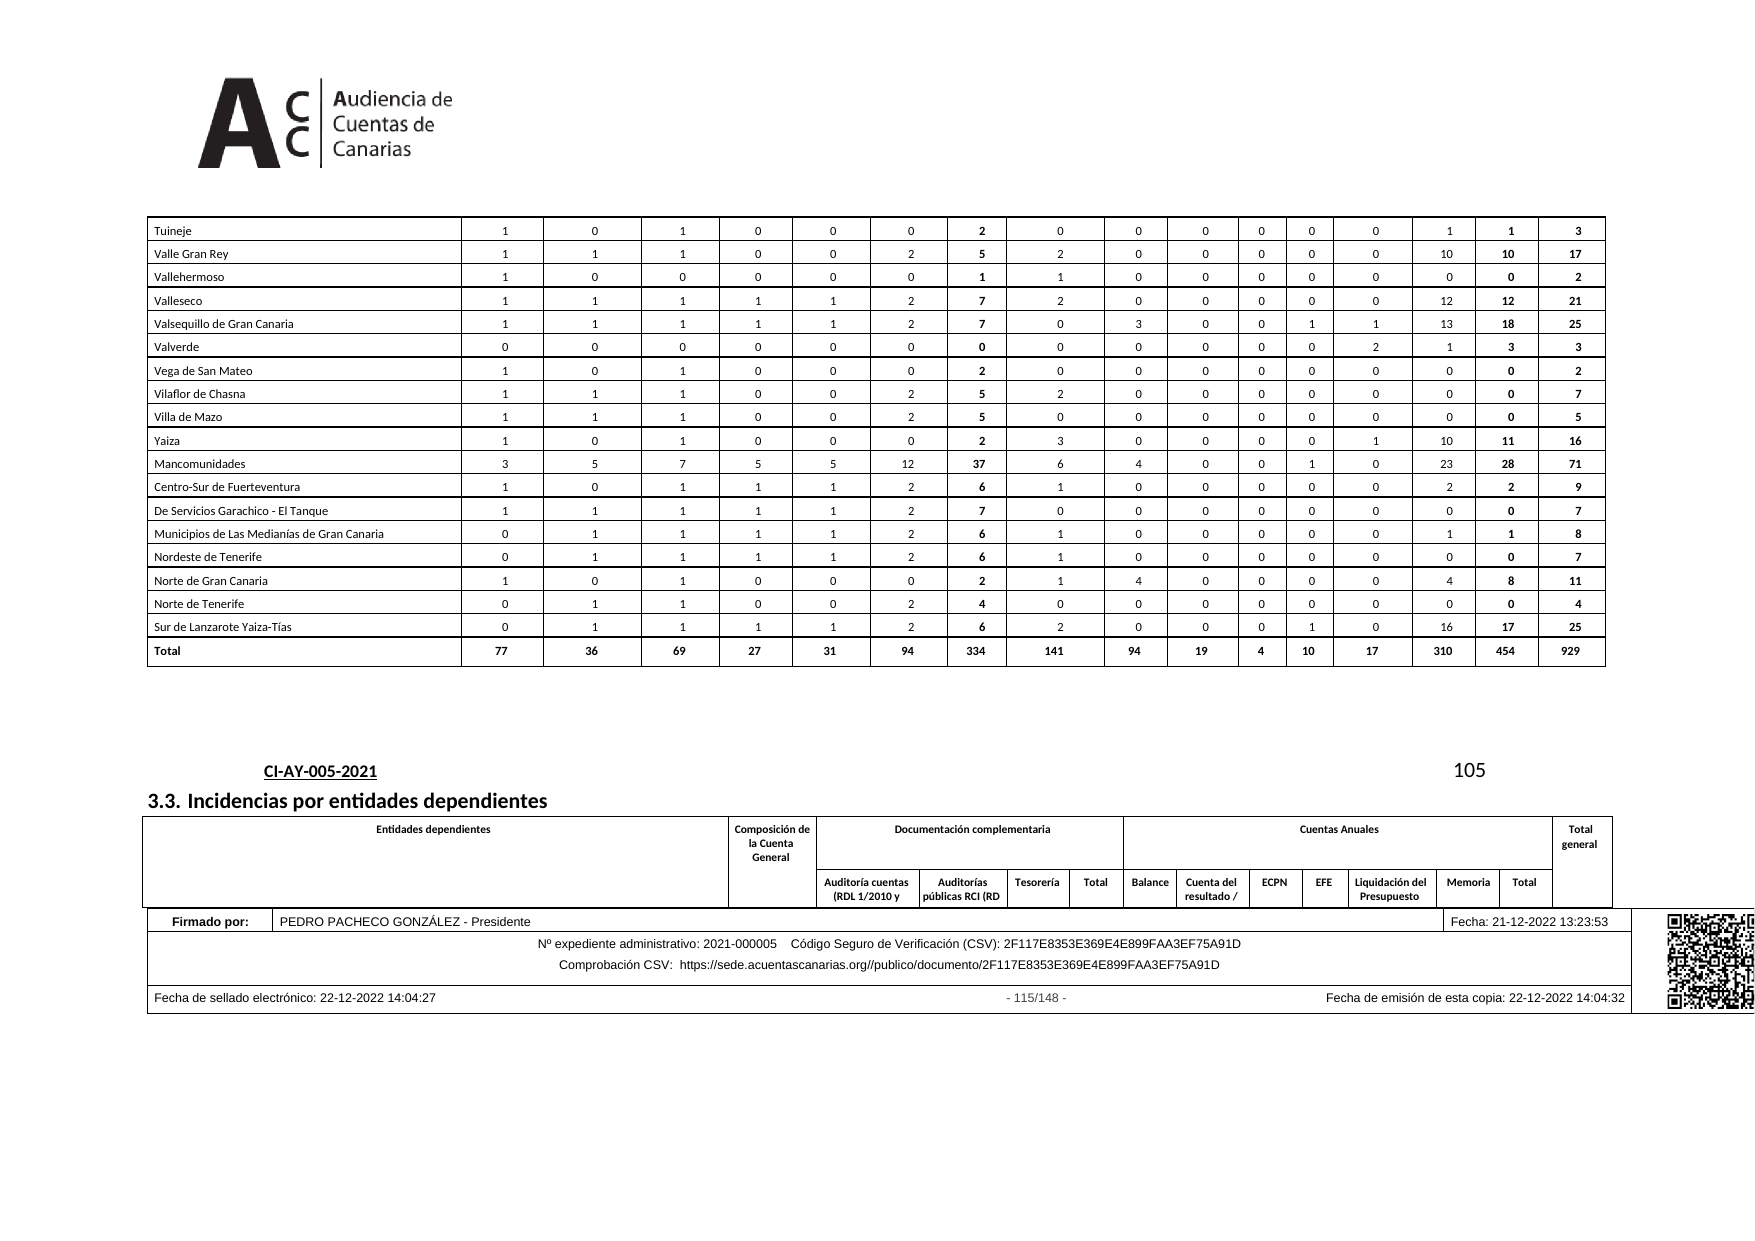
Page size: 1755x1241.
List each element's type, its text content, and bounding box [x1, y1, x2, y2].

table_cell 0 [1334, 241, 1412, 263]
table_cell 0 [1168, 474, 1238, 496]
table_cell 1 [642, 474, 719, 496]
table_cell 0 [720, 358, 792, 380]
table_cell 1 [642, 381, 719, 403]
table_cell 5 [720, 451, 792, 473]
table_cell 1 [1007, 264, 1104, 286]
table_cell 1 [720, 521, 792, 543]
table_cell 11 [1476, 428, 1538, 450]
table_cell 0 [1168, 241, 1238, 263]
table_cell 7 [642, 451, 719, 473]
table_cell 0 [1168, 614, 1238, 636]
table_cell 0 [720, 241, 792, 263]
table_cell 1 [544, 404, 641, 426]
table_cell 0 [544, 218, 641, 240]
table_cell 2 [871, 474, 947, 496]
table_cell 7 [1539, 544, 1605, 566]
table_cell Vilaflor de Chasna [148, 381, 461, 403]
table_cell 0 [1105, 521, 1167, 543]
table_cell 0 [1334, 288, 1412, 310]
table_cell 1 [642, 358, 719, 380]
table_cell 37 [948, 451, 1006, 473]
table_cell 1 [1287, 451, 1333, 473]
table_cell Total [148, 638, 461, 666]
table_cell 2 [871, 404, 947, 426]
table_cell 94 [871, 638, 947, 666]
table_cell 1 [1413, 218, 1475, 240]
table_cell Tesorería [1008, 870, 1069, 907]
table_cell 1 [462, 474, 543, 496]
table_cell Total [1500, 870, 1552, 907]
table_cell 0 [793, 334, 870, 356]
table_cell 1 [642, 311, 719, 333]
table_cell 0 [544, 474, 641, 496]
table_cell 1 [720, 544, 792, 566]
table_cell 1 [1287, 614, 1333, 636]
table_cell 0 [1476, 591, 1538, 613]
table_cell 0 [1239, 521, 1286, 543]
table_cell Mancomunidades [148, 451, 461, 473]
table_cell 5 [1539, 404, 1605, 426]
table_cell 0 [1007, 218, 1104, 240]
table_cell 0 [871, 358, 947, 380]
table_cell 0 [1168, 311, 1238, 333]
table_cell 1 [1476, 521, 1538, 543]
table_cell Valsequillo de Gran Canaria [148, 311, 461, 333]
table_cell 0 [1287, 358, 1333, 380]
table_cell 0 [1287, 334, 1333, 356]
table_cell 1 [642, 521, 719, 543]
table_cell 0 [1413, 591, 1475, 613]
table_cell Norte de Gran Canaria [148, 568, 461, 590]
table_cell 0 [1239, 451, 1286, 473]
table_cell Liquidación del Presupuesto [1349, 870, 1436, 907]
table_cell 0 [1168, 521, 1238, 543]
table_cell 0 [1334, 544, 1412, 566]
table_cell 0 [1168, 404, 1238, 426]
table_cell 0 [1105, 428, 1167, 450]
table_cell 1 [642, 428, 719, 450]
table_cell 0 [1476, 381, 1538, 403]
table_cell 0 [1413, 381, 1475, 403]
table_cell 0 [1168, 544, 1238, 566]
table_cell 0 [1168, 568, 1238, 590]
table_cell 0 [642, 264, 719, 286]
table_cell 10 [1413, 428, 1475, 450]
table_header Total general [1553, 817, 1612, 907]
table_cell 7 [948, 288, 1006, 310]
table_cell Centro-Sur de Fuerteventura [148, 474, 461, 496]
table_cell 0 [793, 264, 870, 286]
table_cell 7 [948, 498, 1006, 520]
table_cell 0 [1334, 614, 1412, 636]
table_cell Vallehermoso [148, 264, 461, 286]
table_cell 10 [1287, 638, 1333, 666]
table_cell 31 [793, 638, 870, 666]
table_cell 2 [871, 498, 947, 520]
table_cell 1 [642, 544, 719, 566]
table_cell 1 [462, 218, 543, 240]
table_cell 1 [1334, 428, 1412, 450]
subtitle CI-AY-005-2021 105 [148, 755, 1492, 783]
table_cell 0 [1476, 264, 1538, 286]
table_cell 2 [948, 358, 1006, 380]
table_cell 1 [948, 264, 1006, 286]
table_cell 0 [1105, 218, 1167, 240]
table_cell 1 [793, 474, 870, 496]
table_cell 2 [1007, 288, 1104, 310]
table_cell 5 [948, 404, 1006, 426]
table_cell 0 [462, 614, 543, 636]
table_cell 2 [1007, 241, 1104, 263]
table_cell 71 [1539, 451, 1605, 473]
table_cell 0 [1287, 218, 1333, 240]
table_cell 0 [793, 358, 870, 380]
table_cell 0 [1168, 428, 1238, 450]
table_cell 1 [462, 404, 543, 426]
table_cell 4 [1105, 568, 1167, 590]
table_cell 0 [1239, 218, 1286, 240]
table_cell Villa de Mazo [148, 404, 461, 426]
table_header [1249, 817, 1302, 868]
table_cell 1 [544, 544, 641, 566]
table_cell 0 [1007, 334, 1104, 356]
table_cell 0 [544, 358, 641, 380]
table_cell 0 [1239, 404, 1286, 426]
table_cell 0 [1168, 218, 1238, 240]
table_cell 23 [1413, 451, 1475, 473]
table_cell 0 [1476, 404, 1538, 426]
table_cell 0 [720, 381, 792, 403]
table_cell 0 [1287, 591, 1333, 613]
table_cell Balance [1124, 870, 1176, 907]
table_cell 141 [1007, 638, 1104, 666]
table_cell 0 [1239, 241, 1286, 263]
table_cell 2 [871, 288, 947, 310]
table_cell 11 [1539, 568, 1605, 590]
table_cell 0 [544, 334, 641, 356]
table_cell 2 [948, 428, 1006, 450]
table_cell 0 [1287, 264, 1333, 286]
table_cell 21 [1539, 288, 1605, 310]
table_cell 454 [1476, 638, 1538, 666]
table_cell 1 [642, 241, 719, 263]
table_cell 18 [1476, 311, 1538, 333]
table_cell 1 [544, 241, 641, 263]
table_cell 0 [1105, 474, 1167, 496]
table_cell 1 [544, 311, 641, 333]
table_cell Total [1070, 870, 1123, 907]
table_cell 0 [1287, 288, 1333, 310]
table_cell Memoria [1437, 870, 1499, 907]
table_cell 0 [1105, 264, 1167, 286]
table_cell 0 [1239, 498, 1286, 520]
table_cell 17 [1539, 241, 1605, 263]
table_cell 1 [462, 264, 543, 286]
table_cell 0 [1168, 591, 1238, 613]
table_cell 0 [1168, 288, 1238, 310]
table_cell 1 [793, 498, 870, 520]
table_cell 0 [1239, 568, 1286, 590]
table_cell 1 [642, 568, 719, 590]
table_cell 2 [948, 218, 1006, 240]
table_cell EFE [1303, 870, 1348, 907]
table_cell 1 [1007, 474, 1104, 496]
table_cell 1 [462, 498, 543, 520]
table_cell 10 [1413, 241, 1475, 263]
table_cell 17 [1476, 614, 1538, 636]
table_header [1499, 817, 1552, 868]
table_cell 0 [1105, 591, 1167, 613]
table_cell 0 [1007, 311, 1104, 333]
table_cell De Servicios Garachico - El Tanque [148, 498, 461, 520]
table_cell 0 [1413, 498, 1475, 520]
table_cell 4 [1413, 568, 1475, 590]
table_cell 1 [720, 498, 792, 520]
table_cell 0 [1334, 218, 1412, 240]
table_cell 12 [871, 451, 947, 473]
table_cell 27 [720, 638, 792, 666]
table_cell 10 [1476, 241, 1538, 263]
table_cell 0 [1334, 404, 1412, 426]
table_cell 0 [462, 334, 543, 356]
table_cell 4 [1105, 451, 1167, 473]
table_cell Sur de Lanzarote Yaiza-Tías [148, 614, 461, 636]
table_cell 1 [462, 568, 543, 590]
table_cell 1 [462, 311, 543, 333]
table_cell 28 [1476, 451, 1538, 473]
table_cell 1 [793, 614, 870, 636]
table_cell 0 [1239, 544, 1286, 566]
table_header [1070, 817, 1123, 868]
table_cell 17 [1334, 638, 1412, 666]
table_cell Municipios de Las Medianías de Gran Canaria [148, 521, 461, 543]
table_cell 0 [793, 241, 870, 263]
table_cell Valle Gran Rey [148, 241, 461, 263]
table_cell 1 [720, 474, 792, 496]
table_cell 4 [1539, 591, 1605, 613]
table_cell 16 [1539, 428, 1605, 450]
table_cell 0 [1287, 521, 1333, 543]
table_cell 0 [1334, 358, 1412, 380]
table_header Composición de la Cuenta General [729, 817, 816, 907]
table_cell ECPN [1250, 870, 1302, 907]
table_cell 0 [544, 264, 641, 286]
table_cell 0 [1239, 614, 1286, 636]
table_cell 0 [642, 334, 719, 356]
table_cell 1 [1413, 521, 1475, 543]
table_cell 0 [1168, 498, 1238, 520]
table_cell 1 [642, 288, 719, 310]
table_cell 0 [1239, 334, 1286, 356]
table_cell 0 [1239, 311, 1286, 333]
table_cell 0 [1239, 591, 1286, 613]
table_cell 1 [1007, 521, 1104, 543]
table_cell 1 [642, 404, 719, 426]
table_cell 1 [1334, 311, 1412, 333]
subtitle 3.3. Incidencias por entidades dependientes [147, 787, 1490, 814]
table_cell 2 [1334, 334, 1412, 356]
table_cell 0 [1168, 381, 1238, 403]
table_cell 2 [1476, 474, 1538, 496]
table_cell 0 [462, 544, 543, 566]
table_cell 25 [1539, 614, 1605, 636]
table_cell 2 [871, 591, 947, 613]
table_cell 0 [1334, 451, 1412, 473]
table_cell 0 [1334, 264, 1412, 286]
table_cell 0 [1105, 358, 1167, 380]
table_cell 0 [1334, 474, 1412, 496]
table_cell 0 [1105, 404, 1167, 426]
table_cell Auditoría cuentas (RDL 1/2010 y [817, 870, 919, 907]
table_cell 0 [1239, 381, 1286, 403]
table_cell 12 [1413, 288, 1475, 310]
table_cell 3 [1105, 311, 1167, 333]
table_cell 2 [871, 614, 947, 636]
table_cell 0 [1007, 591, 1104, 613]
table_cell Cuenta del resultado / [1177, 870, 1249, 907]
table_cell 0 [1105, 288, 1167, 310]
table_cell 0 [720, 264, 792, 286]
table_cell 0 [1105, 381, 1167, 403]
table_cell 2 [871, 544, 947, 566]
table_cell 1 [720, 288, 792, 310]
table_cell 0 [871, 428, 947, 450]
table_cell 3 [1539, 334, 1605, 356]
table_cell 0 [544, 568, 641, 590]
table_cell 0 [1105, 544, 1167, 566]
table_cell 6 [948, 544, 1006, 566]
table_cell 0 [1413, 544, 1475, 566]
table_cell 7 [1539, 381, 1605, 403]
table_cell Norte de Tenerife [148, 591, 461, 613]
table_cell 6 [948, 521, 1006, 543]
table_cell 0 [793, 568, 870, 590]
table_cell 0 [1239, 474, 1286, 496]
table_cell 929 [1539, 638, 1605, 666]
table_cell 1 [544, 614, 641, 636]
table_cell 3 [462, 451, 543, 473]
table_cell 0 [1287, 474, 1333, 496]
table_cell 0 [1287, 428, 1333, 450]
table_cell 12 [1476, 288, 1538, 310]
table_cell 8 [1539, 521, 1605, 543]
table_header Documentación complementaria [817, 817, 1070, 868]
table_cell 1 [1413, 334, 1475, 356]
table_cell 6 [948, 614, 1006, 636]
table_cell 1 [642, 498, 719, 520]
table_cell 0 [793, 428, 870, 450]
table_cell 2 [871, 521, 947, 543]
table_header [1436, 817, 1499, 868]
table_cell 1 [462, 381, 543, 403]
table_cell 0 [1239, 288, 1286, 310]
table_cell 0 [948, 334, 1006, 356]
table_header [1124, 817, 1176, 868]
table_cell 0 [1287, 381, 1333, 403]
table_cell 1 [793, 544, 870, 566]
table_cell 2 [871, 311, 947, 333]
table_cell 13 [1413, 311, 1475, 333]
table_cell 1 [793, 311, 870, 333]
table_cell 3 [1539, 218, 1605, 240]
table_cell 1 [544, 381, 641, 403]
table_cell 0 [1007, 404, 1104, 426]
table_cell 310 [1413, 638, 1475, 666]
table_header Cuentas Anuales [1302, 817, 1436, 868]
table_cell 69 [642, 638, 719, 666]
table_cell 0 [544, 428, 641, 450]
table_cell 0 [793, 591, 870, 613]
table_cell 0 [793, 218, 870, 240]
table_cell 0 [1334, 591, 1412, 613]
table_cell 1 [544, 288, 641, 310]
table_cell 1 [462, 288, 543, 310]
table_cell 5 [544, 451, 641, 473]
table_cell 1 [720, 311, 792, 333]
table_cell Nordeste de Tenerife [148, 544, 461, 566]
table_cell 0 [1287, 404, 1333, 426]
table_cell 1 [1476, 218, 1538, 240]
table_cell 6 [948, 474, 1006, 496]
table_cell 77 [462, 638, 543, 666]
table_cell 2 [1007, 614, 1104, 636]
table_cell 5 [793, 451, 870, 473]
table_cell 0 [871, 568, 947, 590]
table_cell 6 [1007, 451, 1104, 473]
table_cell 0 [1239, 358, 1286, 380]
table_cell 16 [1413, 614, 1475, 636]
table_cell 0 [720, 404, 792, 426]
table_cell 334 [948, 638, 1006, 666]
table_cell 0 [1476, 544, 1538, 566]
table_cell 7 [948, 311, 1006, 333]
table_cell 0 [1105, 241, 1167, 263]
table_cell 1 [720, 614, 792, 636]
table_cell Auditorías públicas RCI (RD [920, 870, 1007, 907]
table_cell 1 [544, 498, 641, 520]
table_cell 0 [1239, 428, 1286, 450]
table_cell 0 [1334, 498, 1412, 520]
table_cell 0 [1239, 264, 1286, 286]
table_header Entidades dependientes [143, 817, 728, 907]
table_cell 1 [1007, 544, 1104, 566]
table_cell 1 [642, 591, 719, 613]
table_cell 0 [871, 218, 947, 240]
table_cell Valverde [148, 334, 461, 356]
table_cell 0 [1007, 498, 1104, 520]
table_cell 0 [1287, 568, 1333, 590]
table_cell 0 [793, 381, 870, 403]
table_cell 0 [1413, 264, 1475, 286]
table_cell 4 [948, 591, 1006, 613]
table_cell 0 [1168, 334, 1238, 356]
table_cell 2 [1539, 264, 1605, 286]
table_cell 2 [1413, 474, 1475, 496]
table_cell 1 [462, 241, 543, 263]
table_cell 0 [1476, 498, 1538, 520]
table_cell 0 [871, 264, 947, 286]
table_cell 9 [1539, 474, 1605, 496]
table_cell 0 [1476, 358, 1538, 380]
table_cell 1 [793, 521, 870, 543]
table_cell 2 [1007, 381, 1104, 403]
table_cell 0 [1007, 358, 1104, 380]
table_cell 8 [1476, 568, 1538, 590]
table_cell Valleseco [148, 288, 461, 310]
table_cell 1 [462, 358, 543, 380]
table_cell 0 [1287, 498, 1333, 520]
table_cell 0 [1105, 614, 1167, 636]
table_cell 0 [720, 568, 792, 590]
table_cell 7 [1539, 498, 1605, 520]
table_cell 0 [1168, 451, 1238, 473]
table_cell 4 [1239, 638, 1286, 666]
table_cell 1 [1287, 311, 1333, 333]
table_cell 1 [1007, 568, 1104, 590]
table_cell 5 [948, 241, 1006, 263]
table_cell 0 [1105, 498, 1167, 520]
table_cell 0 [1168, 264, 1238, 286]
table_cell 1 [462, 428, 543, 450]
table_cell 0 [720, 334, 792, 356]
table_cell 0 [1168, 358, 1238, 380]
table_cell 94 [1105, 638, 1167, 666]
table_cell 0 [462, 591, 543, 613]
table_cell Vega de San Mateo [148, 358, 461, 380]
table_cell 0 [720, 591, 792, 613]
table_cell 0 [1105, 334, 1167, 356]
table_cell 0 [462, 521, 543, 543]
table_cell 0 [1287, 241, 1333, 263]
table_cell Tuineje [148, 218, 461, 240]
table_cell Yaiza [148, 428, 461, 450]
table_cell 2 [1539, 358, 1605, 380]
table_cell 0 [793, 404, 870, 426]
table_cell 0 [1334, 381, 1412, 403]
table_header [1176, 817, 1249, 868]
table_cell 2 [871, 241, 947, 263]
table_cell 0 [1413, 404, 1475, 426]
table_cell 0 [720, 428, 792, 450]
table_cell 3 [1007, 428, 1104, 450]
table_cell 0 [1287, 544, 1333, 566]
table_cell 1 [793, 288, 870, 310]
table_cell 19 [1168, 638, 1238, 666]
table_cell 1 [544, 591, 641, 613]
table_cell 0 [1334, 568, 1412, 590]
table_cell 0 [720, 218, 792, 240]
table_cell 0 [1334, 521, 1412, 543]
table_cell 1 [642, 614, 719, 636]
table_cell 1 [642, 218, 719, 240]
table_cell 2 [948, 568, 1006, 590]
table_cell 1 [544, 521, 641, 543]
table_cell 5 [948, 381, 1006, 403]
table_cell 0 [1413, 358, 1475, 380]
table_cell 3 [1476, 334, 1538, 356]
table_cell 36 [544, 638, 641, 666]
table_cell 2 [871, 381, 947, 403]
table_cell 0 [871, 334, 947, 356]
table_cell 25 [1539, 311, 1605, 333]
